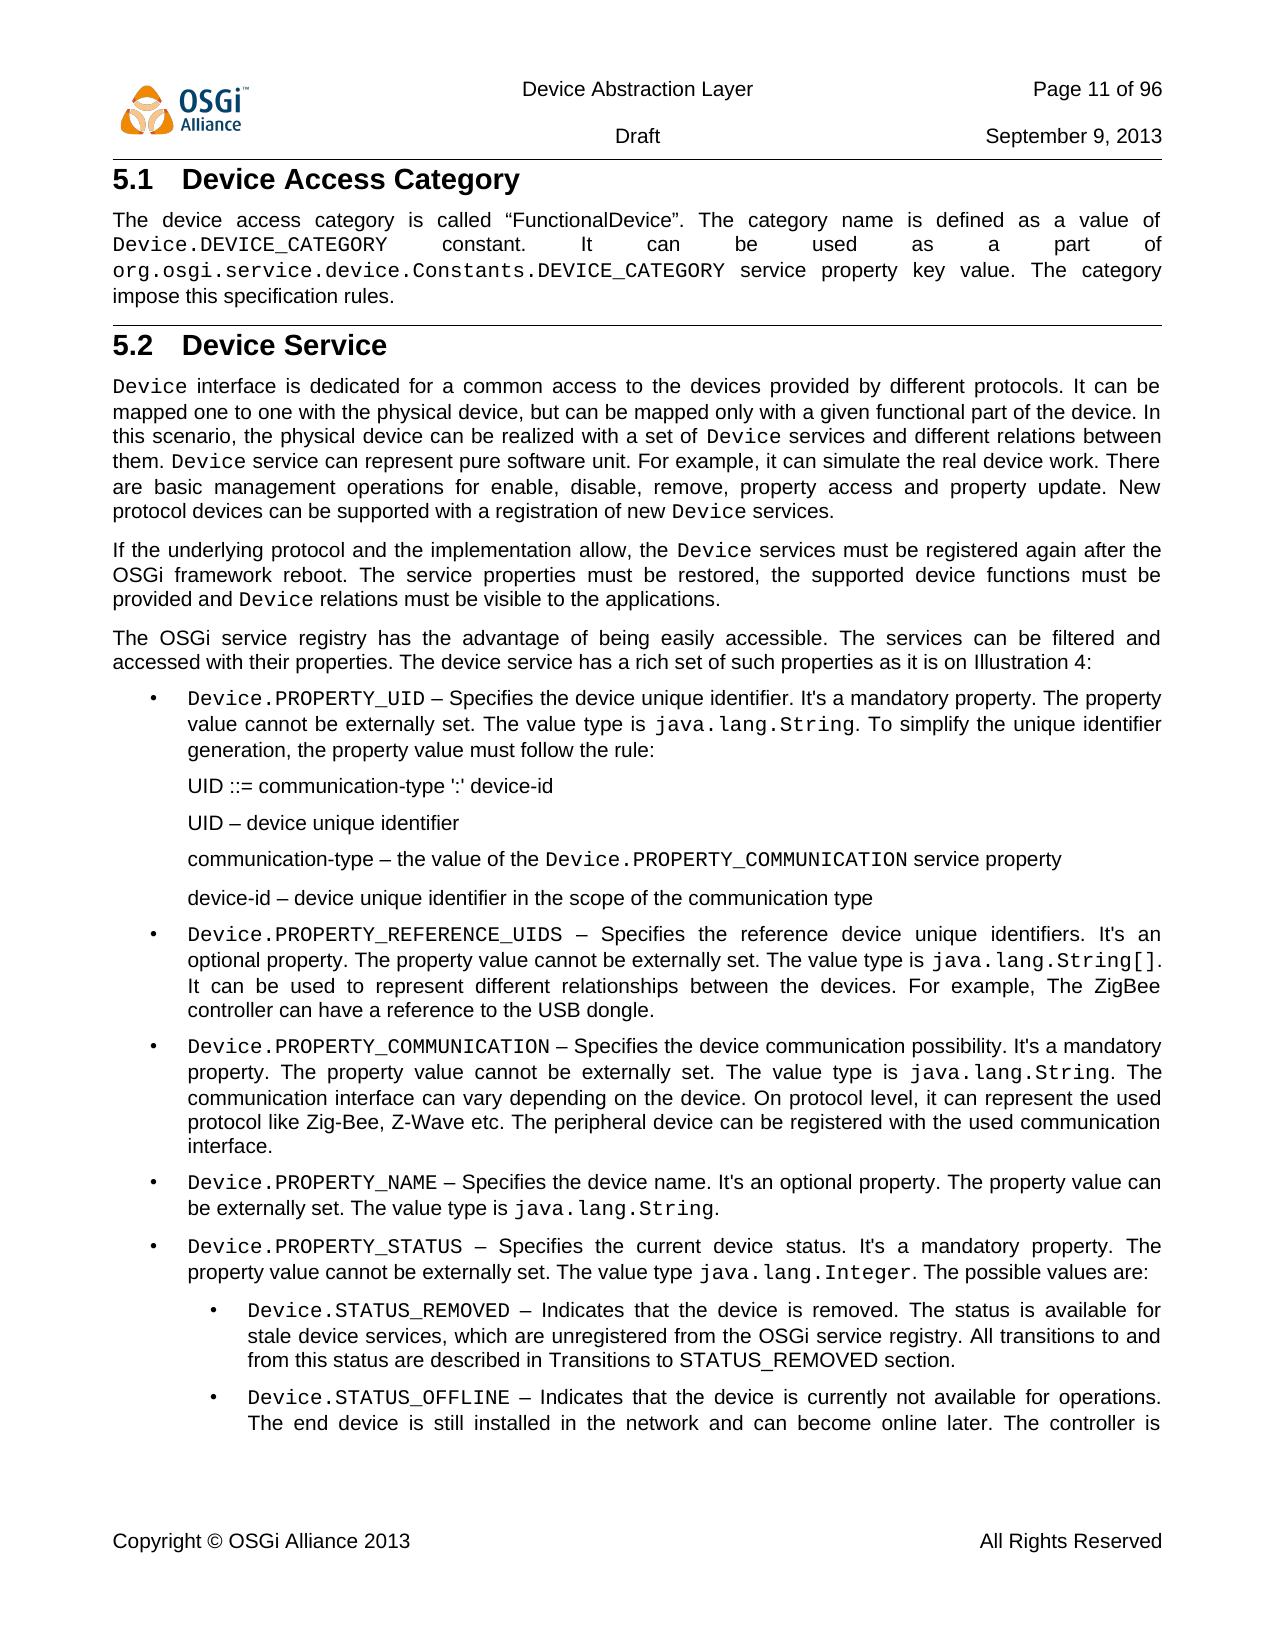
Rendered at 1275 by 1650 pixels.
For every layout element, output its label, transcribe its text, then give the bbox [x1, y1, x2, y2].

list Device.PROPERTY_UID – Specifies the device unique identifier. It's a mandatory property. The property value cannot be externally set. The value type is java.lang.String. To simplify the unique identifier generation, the property value must follow the rule: [150, 686, 1162, 762]
list UID ::= communication-type ':' device-id [150, 774, 1162, 798]
list Device.PROPERTY_COMMUNICATION – Specifies the device communication possibility. It's a mandatory property. The property value cannot be externally set. The value type is java.lang.String. The communication interface can vary depending on the device. On protocol level, it can represent the used protocol like Zig-Bee, Z-Wave etc. The peripheral device can be registered with the used communication interface. [150, 1034, 1162, 1157]
subtitle Device Access Category [112, 160, 1162, 196]
list Device.STATUS_REMOVED – Indicates that the device is removed. The status is available for stale device services, which are unregistered from the OSGi service registry. All transitions to and from this status are described in Transitions to STATUS_REMOVED section. [210, 1298, 1162, 1372]
list Device.STATUS_OFFLINE – Indicates that the device is currently not available for operations. The end device is still installed in the network and can become online later. The controller is [210, 1384, 1162, 1434]
list Device.PROPERTY_REFERENCE_UIDS – Specifies the reference device unique identifiers. It's an optional property. The property value cannot be externally set. The value type is java.lang.String[]. It can be used to represent different relationships between the devices. For example, The ZigBee controller can have a reference to the USB dongle. [150, 922, 1162, 1021]
subtitle Device Service [112, 326, 1162, 361]
list Device.PROPERTY_STATUS – Specifies the current device status. It's a mandatory property. The property value cannot be externally set. The value type java.lang.Integer. The possible values are: [150, 1234, 1162, 1286]
list UID – device unique identifier [150, 811, 1162, 834]
text The device access category is called “FunctionalDevice”. The category name is defined as a value of Device.DEVICE_CATEGORY constant. It can be used as a part of org.osgi.service.device.Constants.DEVICE_CATEGORY service property key value. The category impose this specification rules. [112, 208, 1162, 308]
list communication-type – the value of the Device.PROPERTY_COMMUNICATION service property [150, 847, 1162, 873]
text The OSGi service registry has the advantage of being easily accessible. The services can be filtered and accessed with their properties. The device service has a rich set of such properties as it is on Illustration 4: [112, 626, 1162, 673]
text If the underlying protocol and the implementation allow, the Device services must be registered again after the OSGi framework reboot. The service properties must be restored, the supported device functions must be provided and Device relations must be visible to the applications. [112, 537, 1162, 613]
list device-id – device unique identifier in the scope of the communication type [150, 885, 1162, 909]
picture [113, 78, 257, 142]
text Device interface is dedicated for a common access to the devices provided by different protocols. It can be mapped one to one with the physical device, but can be mapped only with a given functional part of the device. In this scenario, the physical device can be realized with a set of Device services and different relations between them. Device service can represent pure software unit. For example, it can simulate the real device work. There are basic management operations for enable, disable, remove, property access and property update. New protocol devices can be supported with a registration of new Device services. [112, 374, 1162, 525]
list Device.PROPERTY_NAME – Specifies the device name. It's an optional property. The property value can be externally set. The value type is java.lang.String. [150, 1170, 1162, 1222]
